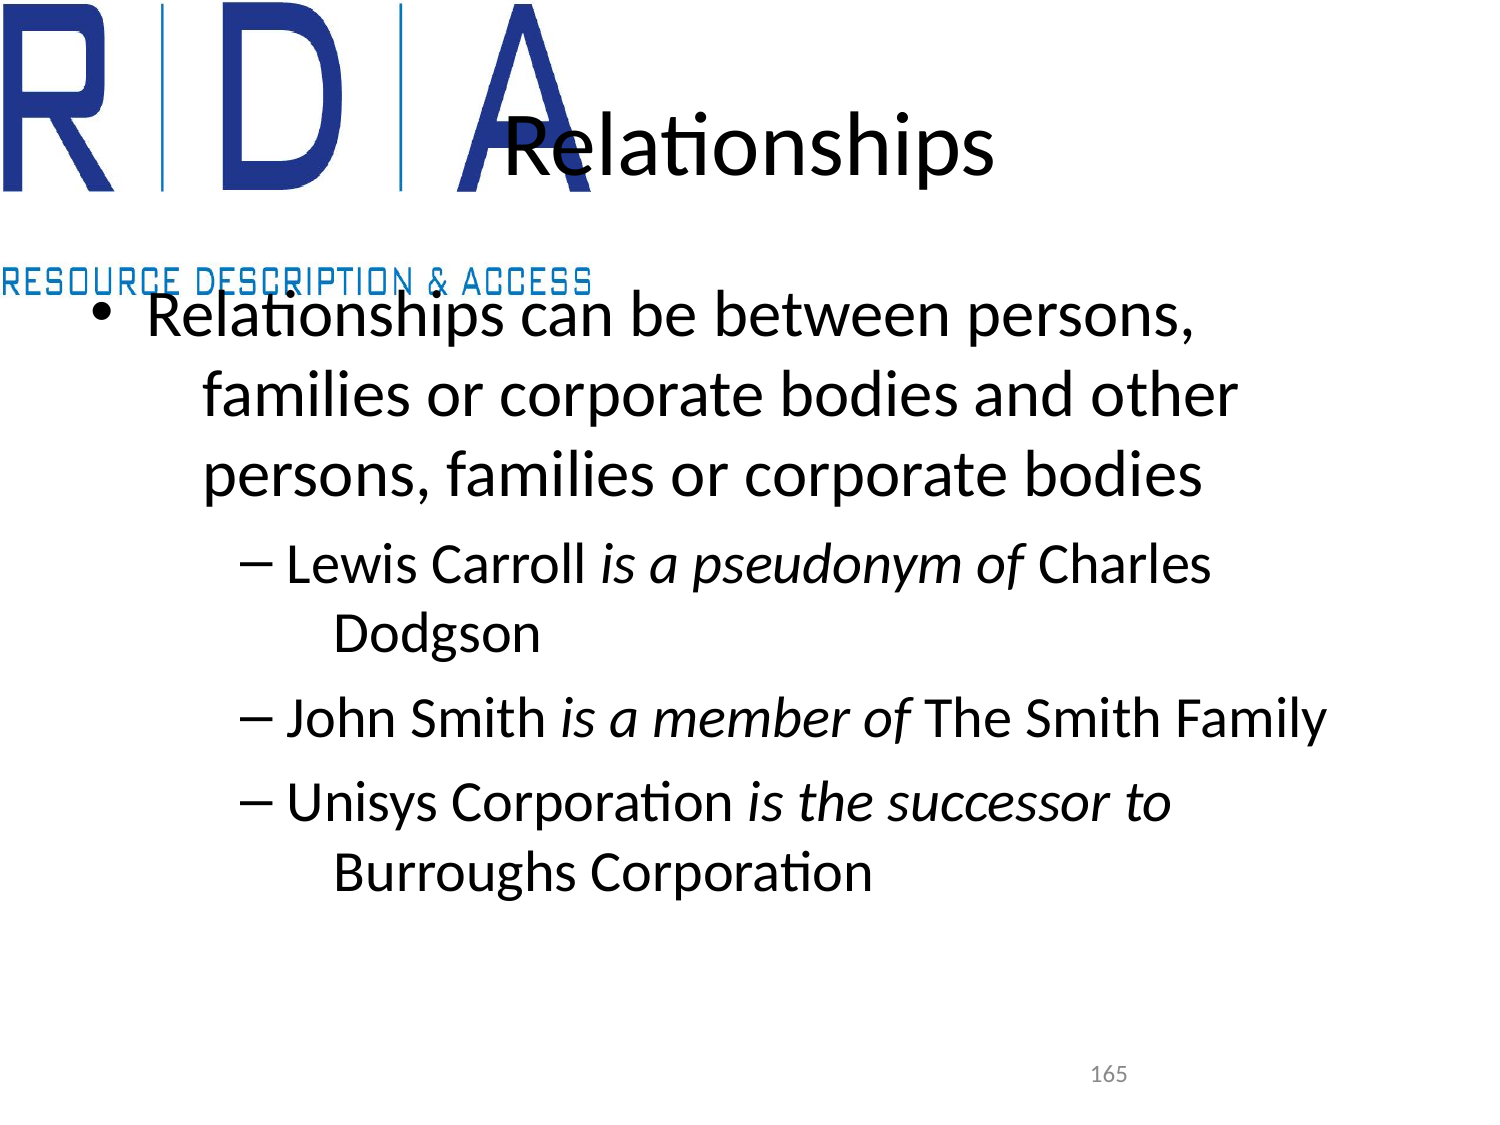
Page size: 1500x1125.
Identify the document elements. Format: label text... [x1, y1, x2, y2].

title Relationships [75, 45, 1426, 233]
list Relationships can be between persons, families or corporate bodies and other persons, families or corporate bodies Lewis Carroll is a pseudonym of Charles Dodgson John Smith is a member of The Smith Family Unisys Corporation is the successor to Burroughs Corporation [75, 262, 1426, 1005]
text_box 165 [1074, 1042, 1426, 1103]
